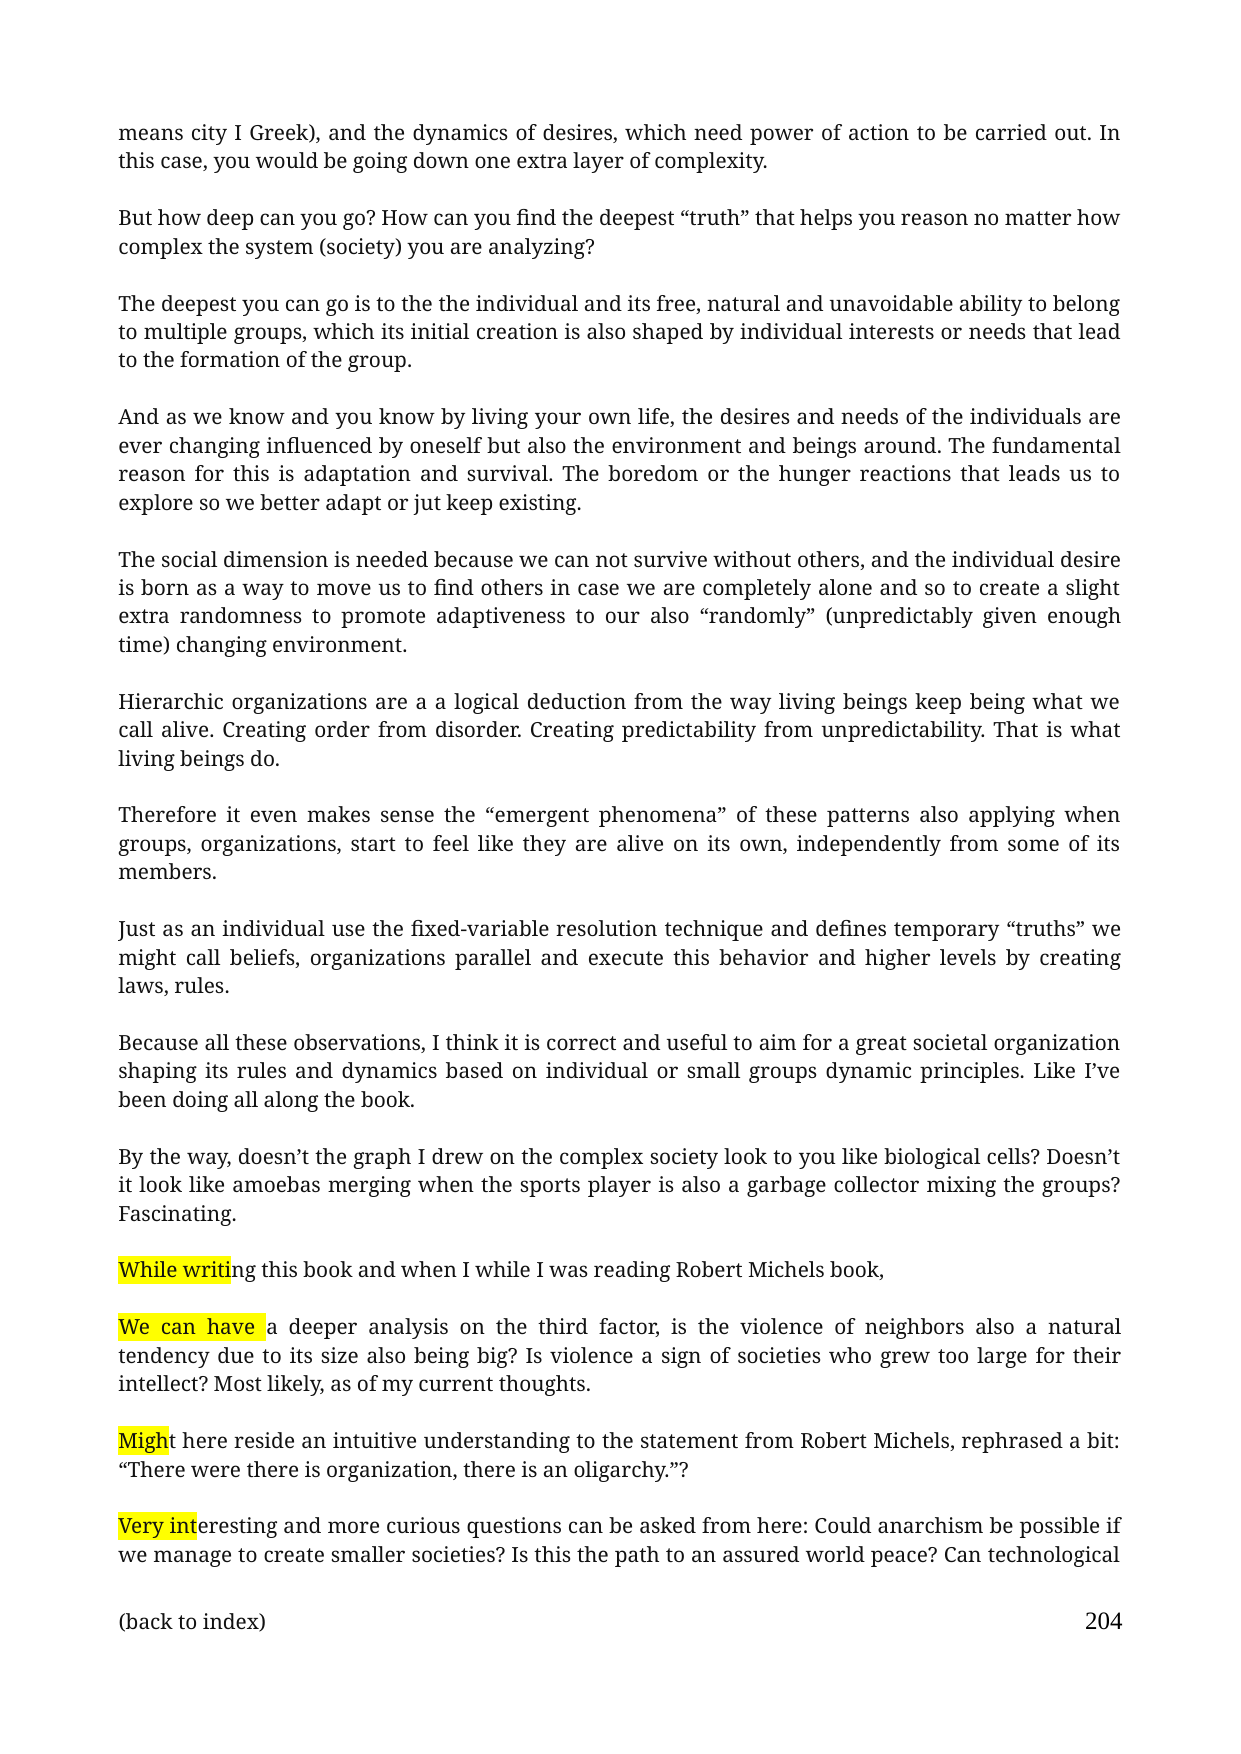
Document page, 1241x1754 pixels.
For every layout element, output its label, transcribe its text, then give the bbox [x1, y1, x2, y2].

text Therefore it even makes sense the “emergent phenomena” of these patterns also applying when groups, organizations, start to feel like they are alive on its own, independently from some of its members. [118, 801, 1122, 886]
text By the way, doesn’t the graph I drew on the complex society look to you like biological cells? Doesn’t it look like amoebas merging when the sports player is also a garbage collector mixing the groups? Fascinating. [118, 1142, 1122, 1227]
text The social dimension is needed because we can not survive without others, and the individual desire is born as a way to move us to find others in case we are completely alone and so to create a slight extra randomness to promote adaptiveness to our also “randomly” (unpredictably given enough time) changing environment. [118, 545, 1122, 658]
text While writing this book and when I while I was reading Robert Michels book, [118, 1256, 1122, 1284]
text Might here reside an intuitive understanding to the statement from Robert Michels, rephrased a bit: “There were there is organization, there is an oligarchy.”? [118, 1426, 1122, 1483]
text The deepest you can go is to the the individual and its free, natural and unavoidable ability to belong to multiple groups, which its initial creation is also shaped by individual interests or needs that lead to the formation of the group. [118, 289, 1122, 374]
text means city I Greek), and the dynamics of desires, which need power of action to be carried out. In this case, you would be going down one extra layer of complexity. [118, 118, 1122, 175]
text But how deep can you go? How can you find the deepest “truth” that helps you reason no matter how complex the system (society) you are analyzing? [118, 203, 1122, 260]
text And as we know and you know by living your own life, the desires and needs of the individuals are ever changing influenced by oneself but also the environment and beings around. The fundamental reason for this is adaptation and survival. The boredom or the hunger reactions that leads us to explore so we better adapt or jut keep existing. [118, 402, 1122, 516]
text Very interesting and more curious questions can be asked from here: Could anarchism be possible if we manage to create smaller societies? Is this the path to an assured world peace? Can technological [118, 1512, 1122, 1568]
text Just as an individual use the fixed-variable resolution technique and defines temporary “truths” we might call beliefs, organizations parallel and execute this behavior and higher levels by creating laws, rules. [118, 914, 1122, 1000]
text We can have a deeper analysis on the third factor, is the violence of neighbors also a natural tendency due to its size also being big? Is violence a sign of societies who grew too large for their intellect? Most likely, as of my current thoughts. [118, 1312, 1122, 1398]
text Hierarchic organizations are a a logical deduction from the way living beings keep being what we call alive. Creating order from disorder. Creating predictability from unpredictability. That is what living beings do. [118, 687, 1122, 772]
text Because all these observations, I think it is correct and useful to aim for a great societal organization shaping its rules and dynamics based on individual or small groups dynamic principles. Like I’ve been doing all along the book. [118, 1028, 1122, 1113]
